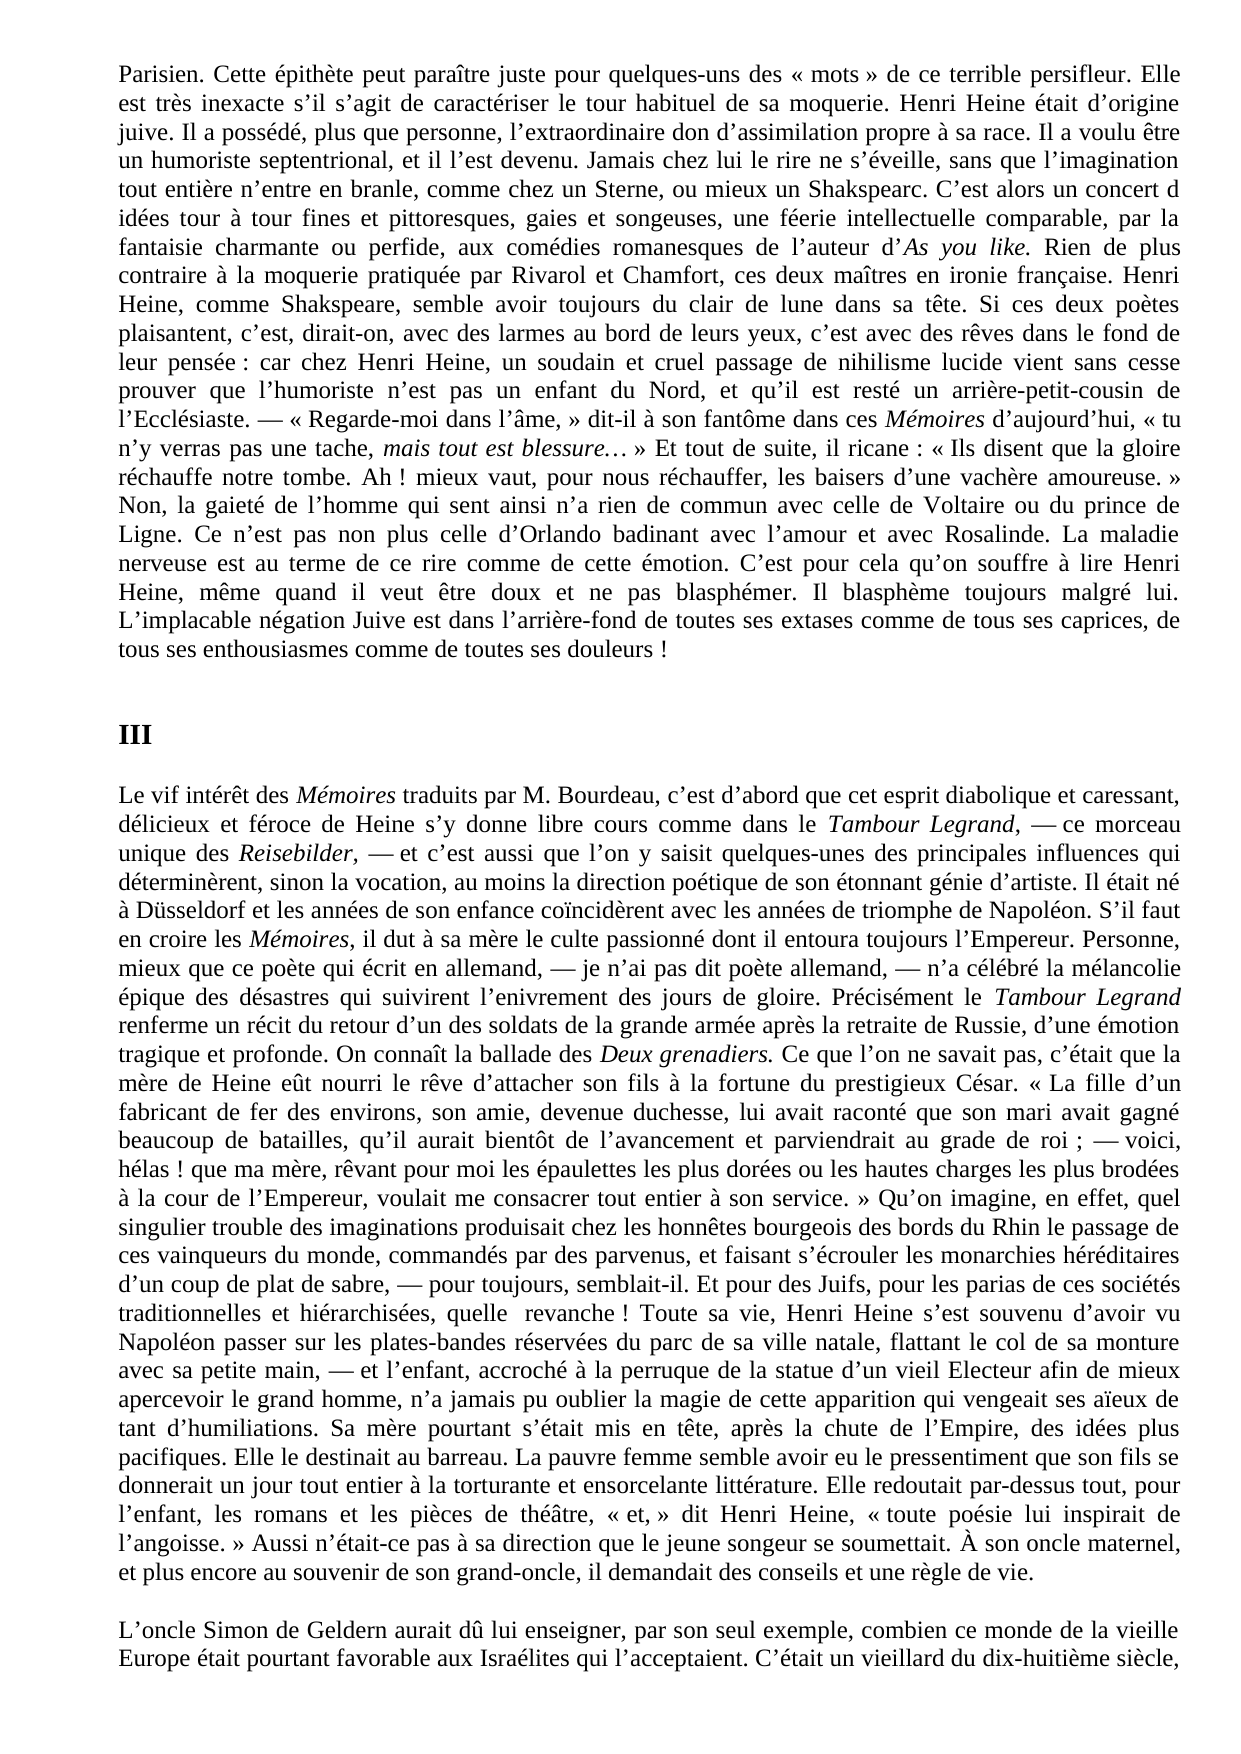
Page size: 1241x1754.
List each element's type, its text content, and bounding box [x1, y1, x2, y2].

subtitle III [118, 717, 1181, 751]
text Parisien. Cette épithète peut paraître juste pour quelques-uns des « mots » de ce terrible persifleur. Elle est très inexacte s’il s’agit de caractériser le tour habituel de sa moquerie. Henri Heine était d’origine juive. Il a possédé, plus que personne, l’extraordinaire don d’assimilation propre à sa race. Il a voulu être un humoriste septentrional, et il l’est devenu. Jamais chez lui le rire ne s’éveille, sans que l’imagination tout entière n’entre en branle, comme chez un Sterne, ou mieux un Shakspearc. C’est alors un concert d idées tour à tour fines et pittoresques, gaies et songeuses, une féerie intellectuelle comparable, par la fantaisie charmante ou perfide, aux comédies romanesques de l’auteur d’As you like. Rien de plus contraire à la moquerie pratiquée par Rivarol et Chamfort, ces deux maîtres en ironie française. Henri Heine, comme Shakspeare, semble avoir toujours du clair de lune dans sa tête. Si ces deux poètes plaisantent, c’est, dirait-on, avec des larmes au bord de leurs yeux, c’est avec des rêves dans le fond de leur pensée : car chez Henri Heine, un soudain et cruel passage de nihilisme lucide vient sans cesse prouver que l’humoriste n’est pas un enfant du Nord, et qu’il est resté un arrière-petit-cousin de l’Ecclésiaste. — « Regarde-moi dans l’âme, » dit-il à son fantôme dans ces Mémoires d’aujourd’hui, « tu n’y verras pas une tache, mais tout est blessure… » Et tout de suite, il ricane : « Ils disent que la gloire réchauffe notre tombe. Ah ! mieux vaut, pour nous réchauffer, les baisers d’une vachère amoureuse. » Non, la gaieté de l’homme qui sent ainsi n’a rien de commun avec celle de Voltaire ou du prince de Ligne. Ce n’est pas non plus celle d’Orlando badinant avec l’amour et avec Rosalinde. La maladie nerveuse est au terme de ce rire comme de cette émotion. C’est pour cela qu’on souffre à lire Henri Heine, même quand il veut être doux et ne pas blasphémer. Il blasphème toujours malgré lui. L’implacable négation Juive est dans l’arrière-fond de toutes ses extases comme de tous ses caprices, de tous ses enthousiasmes comme de toutes ses douleurs ! [118, 59, 1181, 663]
text L’oncle Simon de Geldern aurait dû lui enseigner, par son seul exemple, combien ce monde de la vieille Europe était pourtant favorable aux Israélites qui l’acceptaient. C’était un vieillard du dix-huitième siècle, [118, 1615, 1181, 1672]
text Le vif intérêt des Mémoires traduits par M. Bourdeau, c’est d’abord que cet esprit diabolique et caressant, délicieux et féroce de Heine s’y donne libre cours comme dans le Tambour Legrand, — ce morceau unique des Reisebilder, — et c’est aussi que l’on y saisit quelques-unes des principales influences qui déterminèrent, sinon la vocation, au moins la direction poétique de son étonnant génie d’artiste. Il était né à Düsseldorf et les années de son enfance coïncidèrent avec les années de triomphe de Napoléon. S’il faut en croire les Mémoires, il dut à sa mère le culte passionné dont il entoura toujours l’Empereur. Personne, mieux que ce poète qui écrit en allemand, — je n’ai pas dit poète allemand, — n’a célébré la mélancolie épique des désastres qui suivirent l’enivrement des jours de gloire. Précisément le Tambour Legrand renferme un récit du retour d’un des soldats de la grande armée après la retraite de Russie, d’une émotion tragique et profonde. On connaît la ballade des Deux grenadiers. Ce que l’on ne savait pas, c’était que la mère de Heine eût nourri le rêve d’attacher son fils à la fortune du prestigieux César. « La fille d’un fabricant de fer des environs, son amie, devenue duchesse, lui avait raconté que son mari avait gagné beaucoup de batailles, qu’il aurait bientôt de l’avancement et parviendrait au grade de roi ; — voici, hélas ! que ma mère, rêvant pour moi les épaulettes les plus dorées ou les hautes charges les plus brodées à la cour de l’Empereur, voulait me consacrer tout entier à son service. » Qu’on imagine, en effet, quel singulier trouble des imaginations produisait chez les honnêtes bourgeois des bords du Rhin le passage de ces vainqueurs du monde, commandés par des parvenus, et faisant s’écrouler les monarchies héréditaires d’un coup de plat de sabre, — pour toujours, semblait-il. Et pour des Juifs, pour les parias de ces sociétés traditionnelles et hiérarchisées, quelle revanche ! Toute sa vie, Henri Heine s’est souvenu d’avoir vu Napoléon passer sur les plates-bandes réservées du parc de sa ville natale, flattant le col de sa monture avec sa petite main, — et l’enfant, accroché à la perruque de la statue d’un vieil Electeur afin de mieux apercevoir le grand homme, n’a jamais pu oublier la magie de cette apparition qui vengeait ses aïeux de tant d’humiliations. Sa mère pourtant s’était mis en tête, après la chute de l’Empire, des idées plus pacifiques. Elle le destinait au barreau. La pauvre femme semble avoir eu le pressentiment que son fils se donnerait un jour tout entier à la torturante et ensorcelante littérature. Elle redoutait par-dessus tout, pour l’enfant, les romans et les pièces de théâtre, « et, » dit Henri Heine, « toute poésie lui inspirait de l’angoisse. » Aussi n’était-ce pas à sa direction que le jeune songeur se soumettait. À son oncle maternel, et plus encore au souvenir de son grand-oncle, il demandait des conseils et une règle de vie. [118, 780, 1181, 1585]
